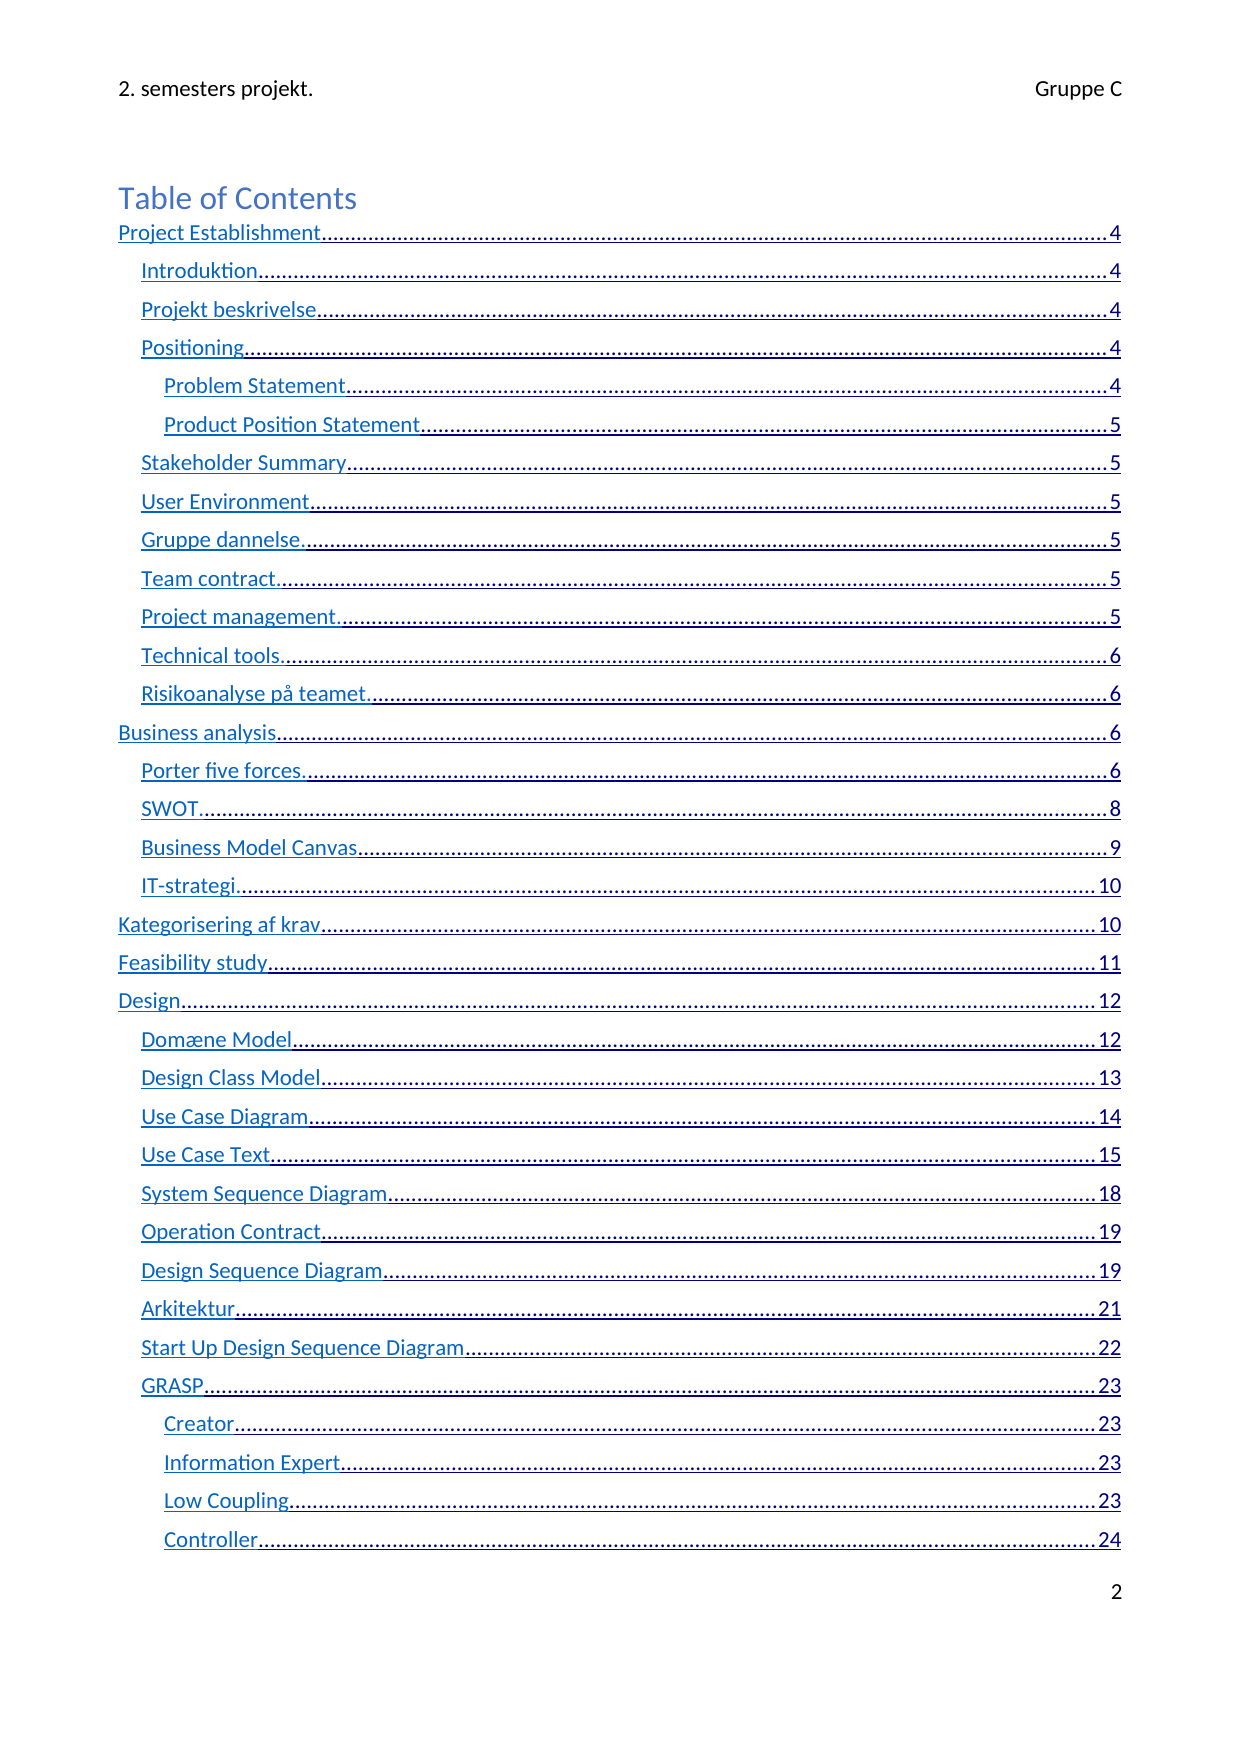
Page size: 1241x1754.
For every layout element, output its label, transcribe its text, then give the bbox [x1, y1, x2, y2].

text Use Case Text 15 [141, 1140, 1122, 1168]
text Introduktion 4 [141, 256, 1122, 284]
text Team contract. 5 [141, 564, 1122, 592]
text Design 12 [118, 987, 1122, 1015]
text Creator 23 [164, 1409, 1122, 1437]
text System Sequence Diagram 18 [141, 1179, 1122, 1207]
text Low Coupling 23 [164, 1486, 1122, 1514]
text Stakeholder Summary 5 [141, 448, 1122, 477]
text Design Class Model 13 [141, 1063, 1122, 1092]
text Gruppe dannelse. 5 [141, 525, 1122, 553]
text Projekt beskrivelse 4 [141, 295, 1122, 323]
text Use Case Diagram 14 [141, 1102, 1122, 1130]
text Technical tools. 6 [141, 641, 1122, 669]
text Domæne Model 12 [141, 1025, 1122, 1053]
text Business Model Canvas 9 [141, 833, 1122, 861]
text Project management. 5 [141, 602, 1122, 630]
text Design Sequence Diagram 19 [141, 1256, 1122, 1284]
text Porter five forces. 6 [141, 756, 1122, 784]
text IT-strategi. 10 [141, 871, 1122, 899]
text User Environment 5 [141, 487, 1122, 515]
text Controller 24 [164, 1525, 1122, 1553]
text Information Expert 23 [164, 1448, 1122, 1476]
text Arkitektur 21 [141, 1294, 1122, 1322]
text Table of Contents [118, 177, 1122, 218]
text SWOT. 8 [141, 794, 1122, 822]
text Operation Contract 19 [141, 1217, 1122, 1245]
text Kategorisering af krav 10 [118, 910, 1122, 938]
text Problem Statement 4 [164, 372, 1122, 400]
text GRASP 23 [141, 1371, 1122, 1399]
text Business analysis 6 [118, 718, 1122, 746]
text Project Establishment 4 [118, 218, 1122, 246]
text Product Position Statement 5 [164, 410, 1122, 438]
text Positioning 4 [141, 333, 1122, 361]
text Feasibility study 11 [118, 948, 1122, 976]
text Start Up Design Sequence Diagram 22 [141, 1333, 1122, 1361]
text Risikoanalyse på teamet. 6 [141, 679, 1122, 707]
